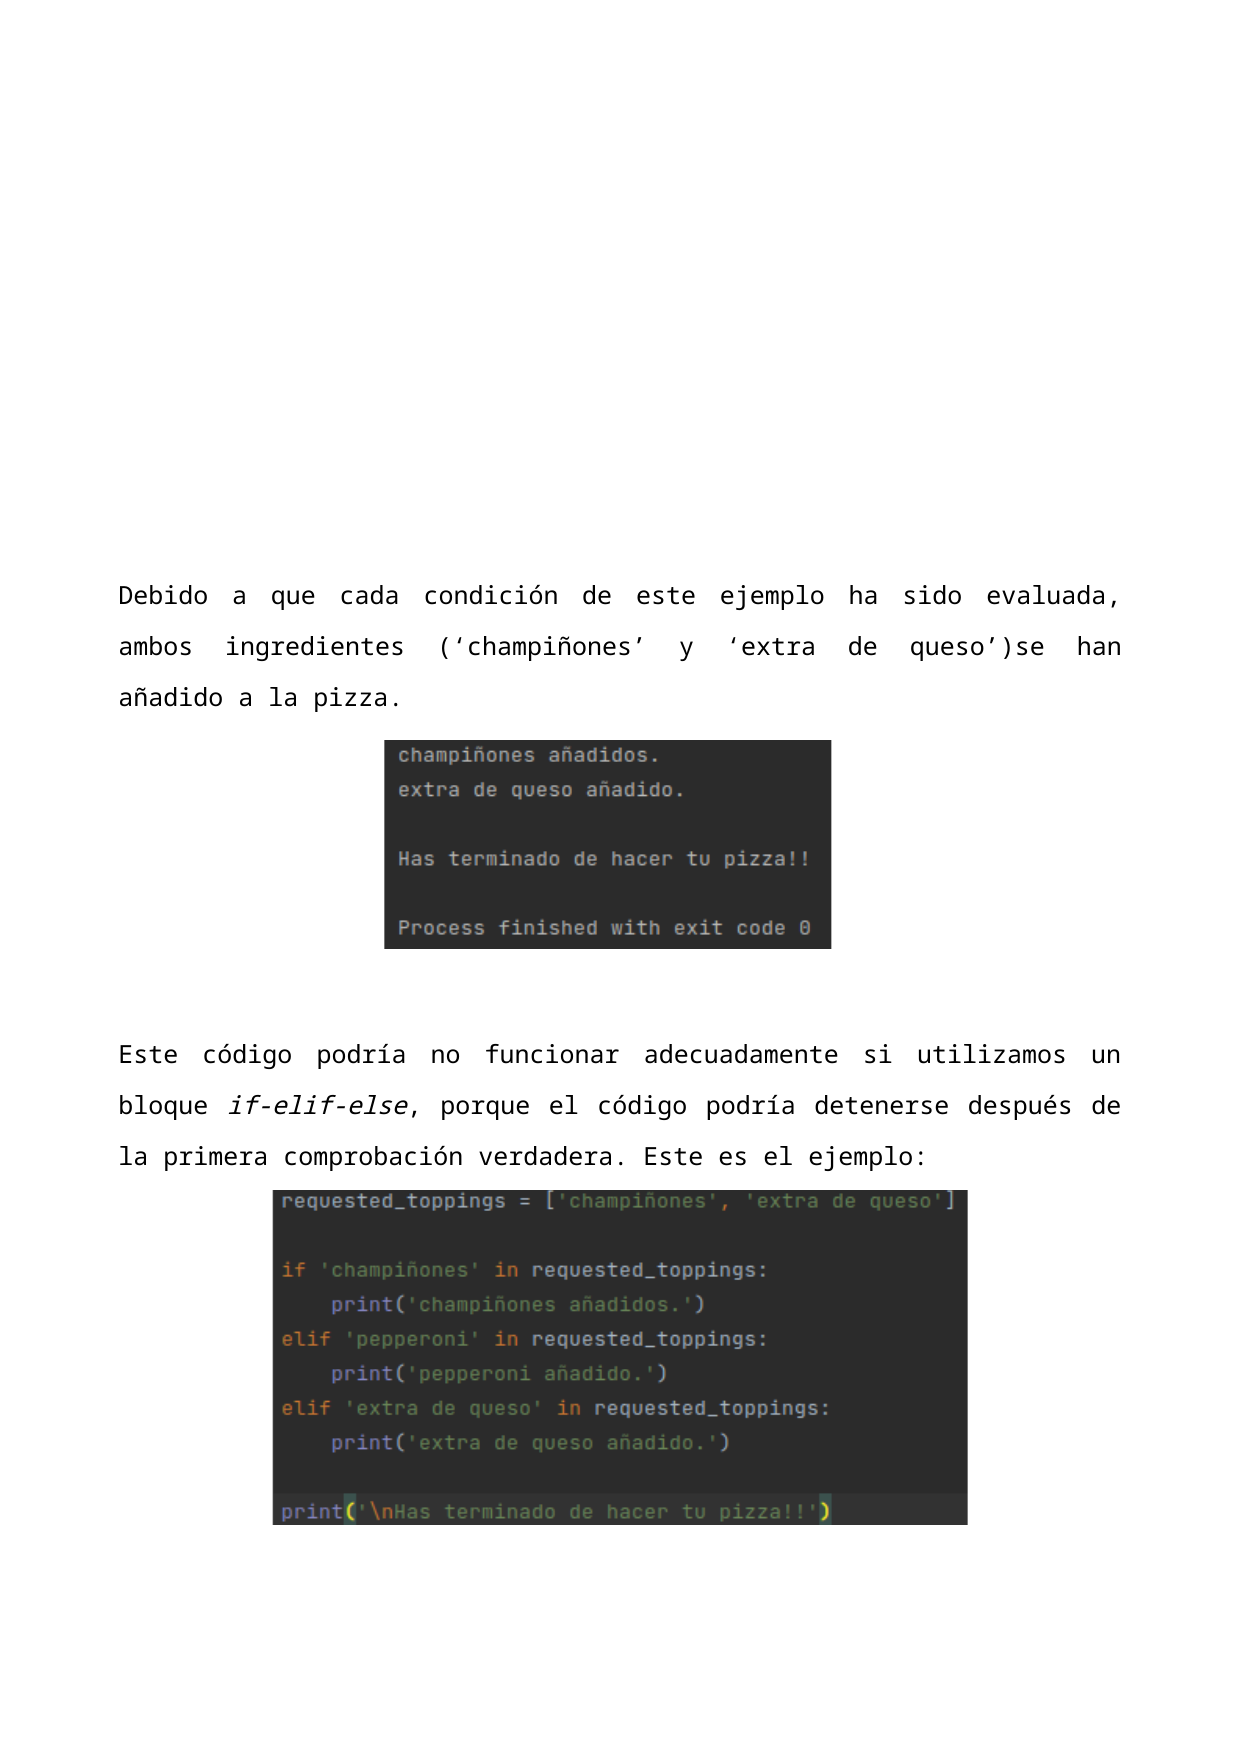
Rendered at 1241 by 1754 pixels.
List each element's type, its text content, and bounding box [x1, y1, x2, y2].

picture [384, 740, 832, 949]
text Debido a que cada condición de este ejemplo ha sido evaluada, ambos ingredientes (‘champiñones’ y ‘extra de queso’)se han añadido a la pizza. [118, 577, 1122, 714]
picture [272, 1190, 968, 1525]
text Este código podría no funcionar adecuadamente si utilizamos un bloque if-elif-else, porque el código podría detenerse después de la primera comprobación verdadera. Este es el ejemplo: [118, 1037, 1122, 1173]
